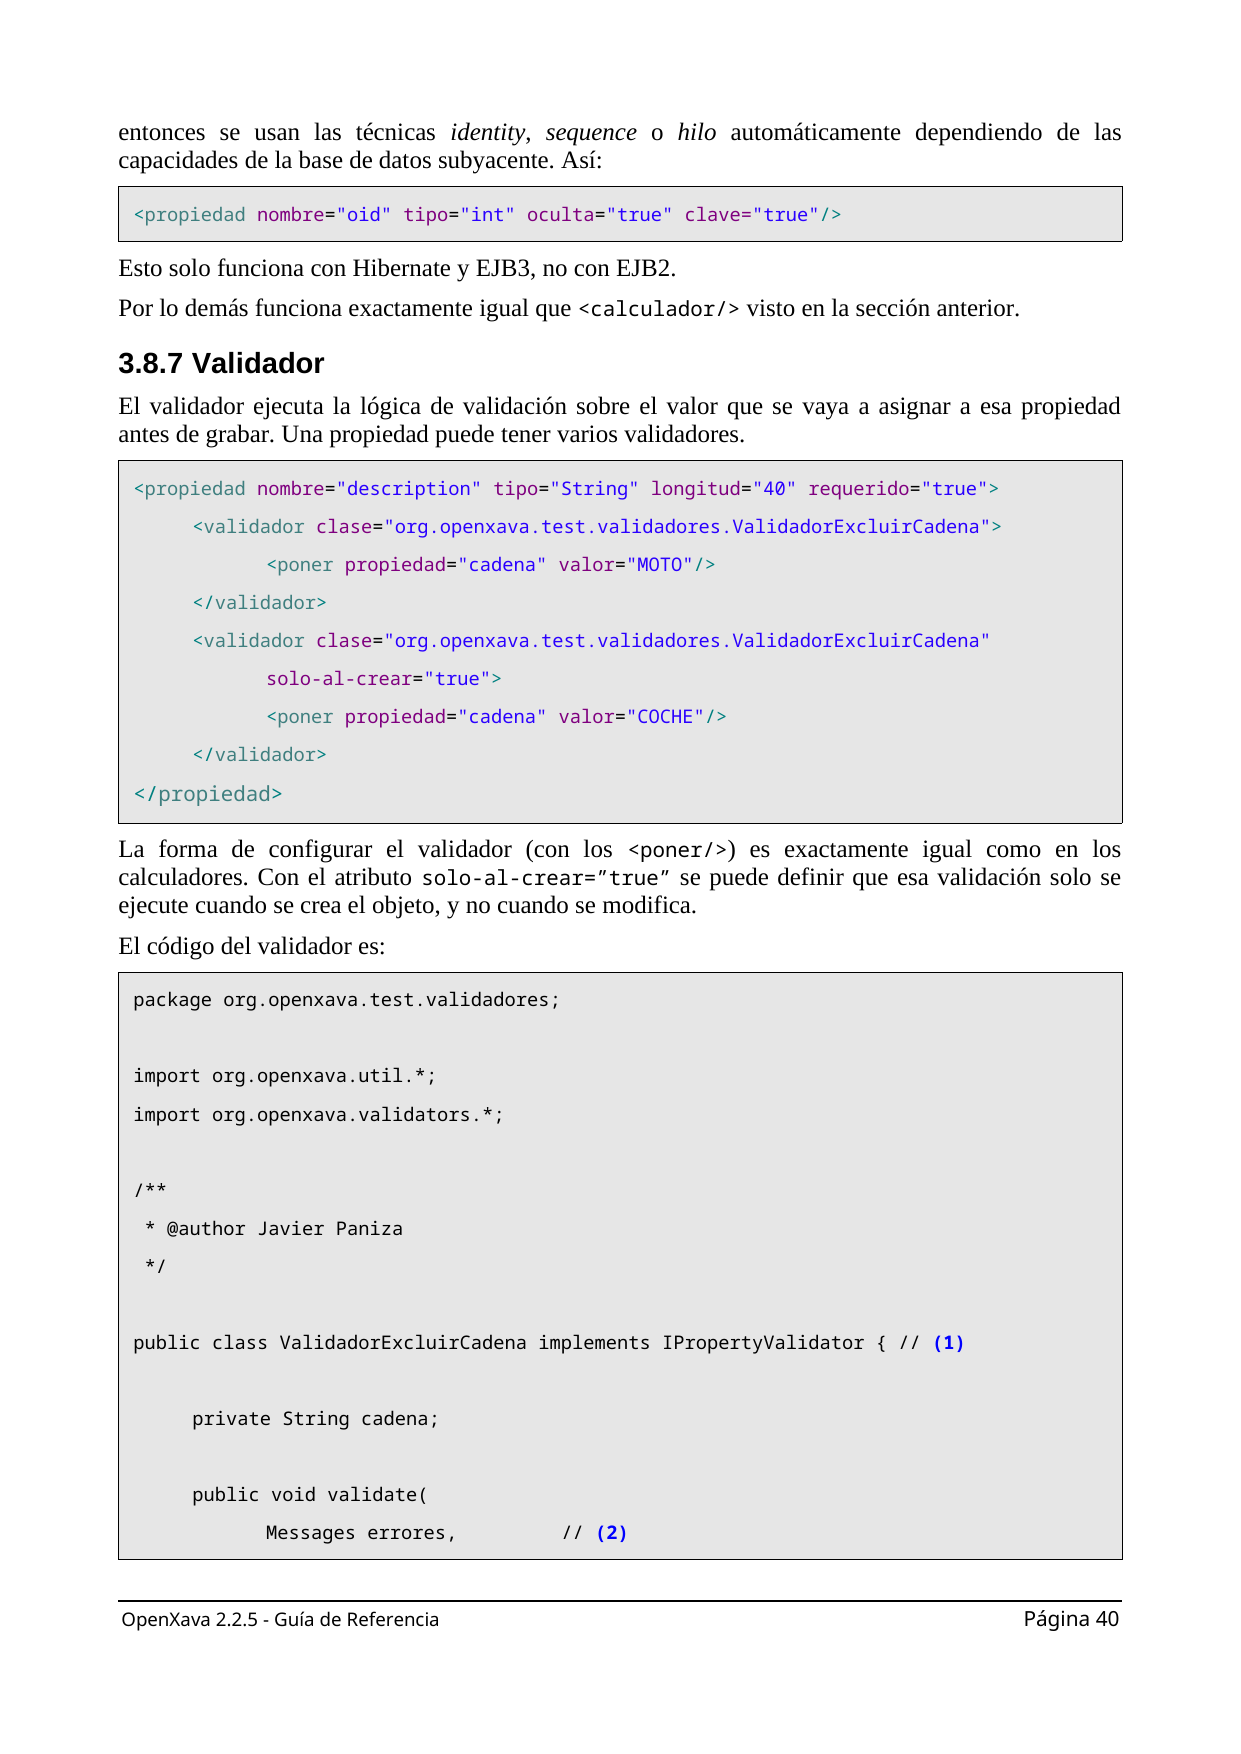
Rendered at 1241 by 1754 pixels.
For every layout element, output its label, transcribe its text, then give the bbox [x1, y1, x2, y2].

subtitle Validador [118, 347, 1122, 380]
text import org.openxava.util.*; [119, 1048, 1122, 1086]
text Por lo demás funciona exactamente igual que <calculador/> visto en la sección anterior. [118, 294, 1122, 322]
text import org.openxava.validators.*; [119, 1086, 1122, 1124]
text package org.openxava.test.validadores; [119, 973, 1122, 1010]
text <validador clase="org.openxava.test.validadores.ValidadorExcluirCadena"> [119, 498, 1122, 536]
text <validador clase="org.openxava.test.validadores.ValidadorExcluirCadena" [119, 612, 1122, 651]
text <propiedad nombre="oid" tipo="int" oculta="true" clave="true"/> [119, 187, 1122, 241]
text private String cadena; [119, 1390, 1122, 1428]
text */ [119, 1238, 1122, 1276]
text public class ValidadorExcluirCadena implements IPropertyValidator { // (1) [119, 1314, 1122, 1352]
text </validador> [119, 727, 1122, 764]
text <poner propiedad="cadena" valor="MOTO"/> [119, 536, 1122, 574]
text public void validate( [119, 1466, 1122, 1504]
text solo-al-crear="true"> [119, 651, 1122, 688]
text </propiedad> [119, 764, 1122, 823]
text <poner propiedad="cadena" valor="COCHE"/> [119, 688, 1122, 727]
text entonces se usan las técnicas identity, sequence o hilo automáticamente dependiendo de las capacidades de la base de datos subyacente. Así: [118, 118, 1122, 173]
text La forma de configurar el validador (con los <poner/>) es exactamente igual como en los calculadores. Con el atributo solo-al-crear=”true” se puede definir que esa validación solo se ejecute cuando se crea el objeto, y no cuando se modifica. [118, 835, 1122, 919]
text <propiedad nombre="description" tipo="String" longitud="40" requerido="true"> [119, 461, 1122, 498]
text * @author Javier Paniza [119, 1200, 1122, 1238]
text /** [119, 1162, 1122, 1200]
text El código del validador es: [118, 932, 1122, 959]
text Esto solo funciona con Hibernate y EJB3, no con EJB2. [118, 254, 1122, 282]
text </validador> [119, 574, 1122, 612]
text El validador ejecuta la lógica de validación sobre el valor que se vaya a asignar a esa propiedad antes de grabar. Una propiedad puede tener varios validadores. [118, 392, 1122, 448]
text Messages errores, // (2) [119, 1504, 1122, 1559]
